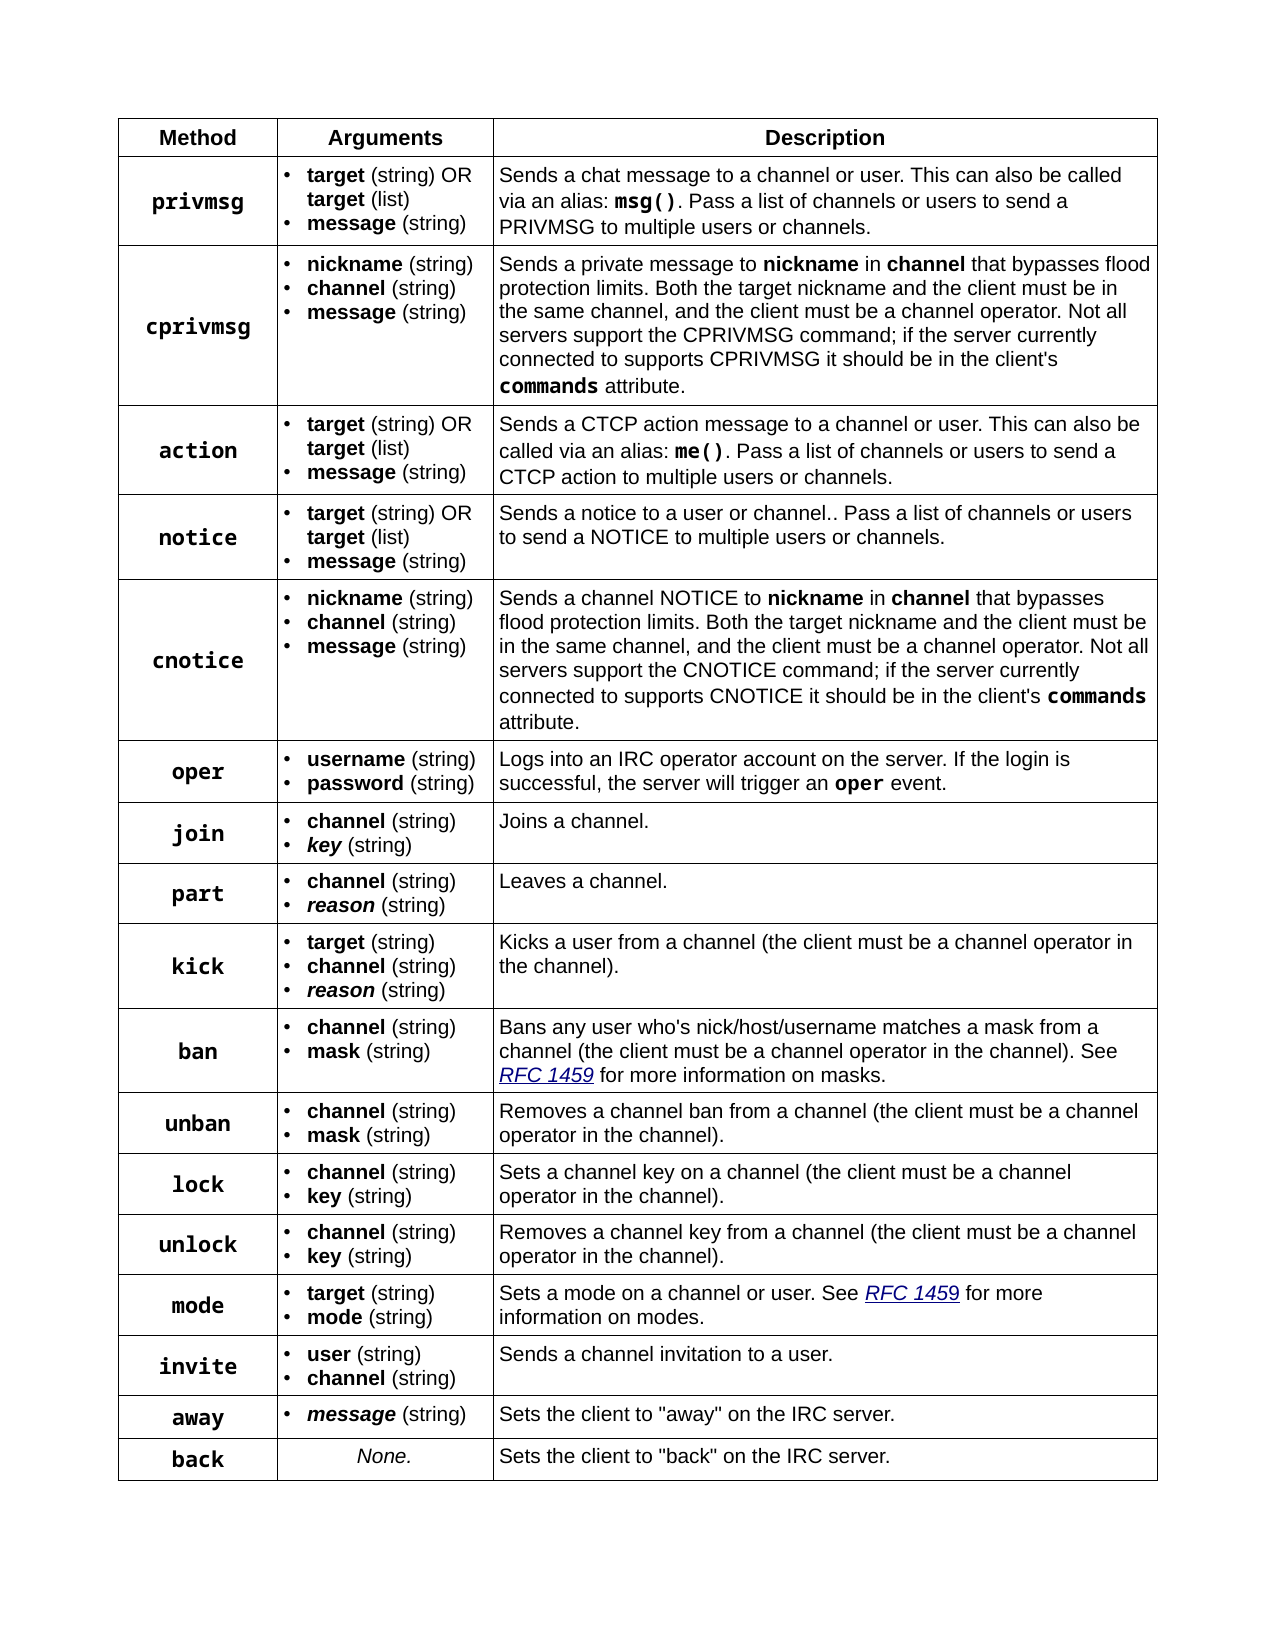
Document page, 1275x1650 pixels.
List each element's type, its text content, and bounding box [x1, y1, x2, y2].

table_cell channel (string) mask (string) [278, 1093, 493, 1153]
table_cell target (string) OR target (list) message (string) [278, 157, 493, 245]
table_cell action [119, 406, 277, 494]
table_cell Joins a channel. [494, 803, 1157, 862]
table_cell lock [119, 1154, 277, 1213]
table_cell channel (string) reason (string) [278, 864, 493, 923]
table_cell join [119, 803, 277, 862]
table_cell nickname (string) channel (string) message (string) [278, 580, 493, 739]
table_cell user (string) channel (string) [278, 1336, 493, 1395]
table_header Arguments [278, 119, 493, 156]
table_cell Bans any user who's nick/host/username matches a mask from a channel (the client must be a channel operator in the channel). See RFC 1459 for more information on masks. [494, 1009, 1157, 1092]
table_cell invite [119, 1336, 277, 1395]
table_cell username (string) password (string) [278, 741, 493, 802]
table_cell Sets the client to "back" on the IRC server. [494, 1439, 1157, 1480]
table_cell channel (string) key (string) [278, 803, 493, 862]
table_cell ban [119, 1009, 277, 1092]
table_cell Leaves a channel. [494, 864, 1157, 923]
table_cell Sends a private message to nickname in channel that bypasses flood protection limits. Both the target nickname and the client must be in the same channel, and the client must be a channel operator. Not all servers support the CPRIVMSG command; if the server currently connected to supports CPRIVMSG it should be in the client's commands attribute. [494, 246, 1157, 405]
table_cell privmsg [119, 157, 277, 245]
table_cell cnotice [119, 580, 277, 739]
table_cell cprivmsg [119, 246, 277, 405]
table_cell Sets a mode on a channel or user. See RFC 1459 for more information on modes. [494, 1275, 1157, 1335]
table_cell Sends a channel NOTICE to nickname in channel that bypasses flood protection limits. Both the target nickname and the client must be in the same channel, and the client must be a channel operator. Not all servers support the CNOTICE command; if the server currently connected to supports CNOTICE it should be in the client's commands attribute. [494, 580, 1157, 739]
table_cell kick [119, 924, 277, 1008]
table_cell Kicks a user from a channel (the client must be a channel operator in the channel). [494, 924, 1157, 1008]
table_cell unban [119, 1093, 277, 1153]
table_cell None. [278, 1439, 493, 1480]
table_cell part [119, 864, 277, 923]
table_cell Sends a channel invitation to a user. [494, 1336, 1157, 1395]
table_cell channel (string) key (string) [278, 1154, 493, 1213]
table_cell channel (string) mask (string) [278, 1009, 493, 1092]
table_cell mode [119, 1275, 277, 1335]
table_cell Removes a channel key from a channel (the client must be a channel operator in the channel). [494, 1215, 1157, 1274]
table_cell target (string) mode (string) [278, 1275, 493, 1335]
table_header Method [119, 119, 277, 156]
table_cell Logs into an IRC operator account on the server. If the login is successful, the server will trigger an oper event. [494, 741, 1157, 802]
table_header Description [494, 119, 1157, 156]
table_cell Sends a notice to a user or channel.. Pass a list of channels or users to send a NOTICE to multiple users or channels. [494, 495, 1157, 579]
table_cell message (string) [278, 1396, 493, 1438]
table_cell unlock [119, 1215, 277, 1274]
table_cell Sets a channel key on a channel (the client must be a channel operator in the channel). [494, 1154, 1157, 1213]
table_cell oper [119, 741, 277, 802]
table_cell nickname (string) channel (string) message (string) [278, 246, 493, 405]
table_cell notice [119, 495, 277, 579]
table_cell channel (string) key (string) [278, 1215, 493, 1274]
table_cell target (string) OR target (list) message (string) [278, 406, 493, 494]
table_cell back [119, 1439, 277, 1480]
table_cell target (string) channel (string) reason (string) [278, 924, 493, 1008]
table_cell target (string) OR target (list) message (string) [278, 495, 493, 579]
table_cell away [119, 1396, 277, 1438]
table_cell Removes a channel ban from a channel (the client must be a channel operator in the channel). [494, 1093, 1157, 1153]
table_cell Sets the client to "away" on the IRC server. [494, 1396, 1157, 1438]
table_cell Sends a CTCP action message to a channel or user. This can also be called via an alias: me(). Pass a list of channels or users to send a CTCP action to multiple users or channels. [494, 406, 1157, 494]
table_cell Sends a chat message to a channel or user. This can also be called via an alias: msg(). Pass a list of channels or users to send a PRIVMSG to multiple users or channels. [494, 157, 1157, 245]
